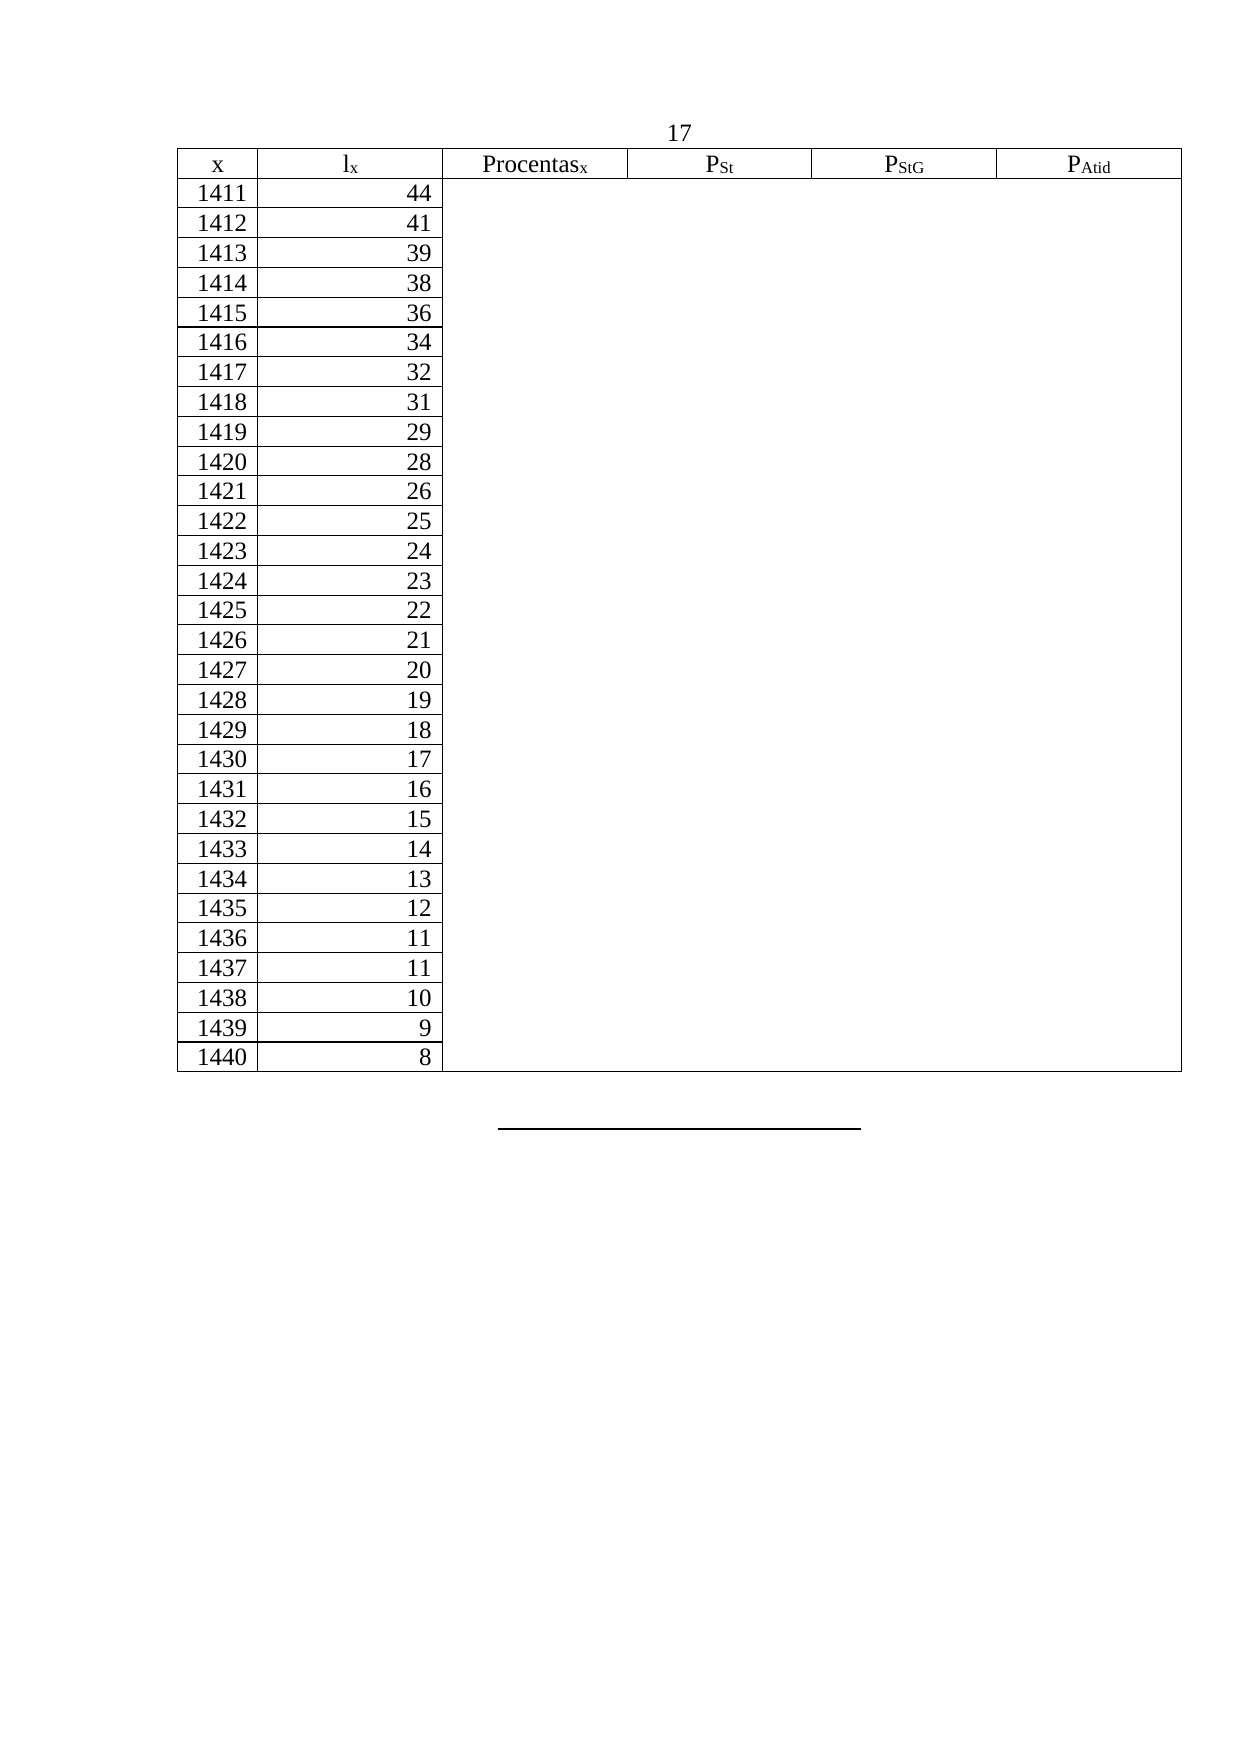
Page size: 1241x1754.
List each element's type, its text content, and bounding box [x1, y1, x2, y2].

table_cell 24 [258, 536, 442, 565]
table_cell 8 [258, 1043, 442, 1071]
table_cell 11 [258, 953, 442, 982]
table_cell 25 [258, 506, 442, 535]
table_cell 1436 [178, 923, 257, 952]
table_cell 1425 [178, 596, 257, 624]
table_cell 38 [258, 268, 442, 297]
table_cell 1424 [178, 566, 257, 594]
table_cell 21 [258, 625, 442, 654]
table_cell 1423 [178, 536, 257, 565]
table_cell 1422 [178, 506, 257, 535]
table_cell 17 [258, 745, 442, 773]
table_cell 20 [258, 655, 442, 684]
table_header PAtid [997, 149, 1181, 177]
table_cell 14 [258, 834, 442, 863]
table_cell 1413 [178, 238, 257, 267]
table_cell 1420 [178, 447, 257, 475]
table_cell 41 [258, 208, 442, 237]
table_cell 12 [258, 894, 442, 922]
table_cell 1433 [178, 834, 257, 863]
table_cell 1418 [178, 387, 257, 416]
table_cell 1412 [178, 208, 257, 237]
table_cell 15 [258, 804, 442, 833]
table_cell 1435 [178, 894, 257, 922]
table_cell 1437 [178, 953, 257, 982]
table_cell 39 [258, 238, 442, 267]
table_header PSt [628, 149, 811, 177]
table_cell 1414 [178, 268, 257, 297]
table_cell 29 [258, 417, 442, 446]
table_cell 1417 [178, 357, 257, 386]
table_cell 1419 [178, 417, 257, 446]
table_header x [178, 149, 257, 177]
table_cell 23 [258, 566, 442, 594]
table_cell 28 [258, 447, 442, 475]
table_cell 18 [258, 715, 442, 743]
table_cell 1416 [178, 328, 257, 356]
table_cell 32 [258, 357, 442, 386]
table_cell 1431 [178, 774, 257, 803]
table_cell 44 [258, 179, 442, 207]
table_cell 16 [258, 774, 442, 803]
table_header lx [258, 149, 442, 177]
table_cell 1427 [178, 655, 257, 684]
table_cell 26 [258, 476, 442, 505]
table_header Procentasx [443, 149, 627, 177]
table_cell 1428 [178, 685, 257, 714]
table_cell 1415 [178, 298, 257, 326]
table_cell 1426 [178, 625, 257, 654]
table_cell 1438 [178, 983, 257, 1012]
table_cell 19 [258, 685, 442, 714]
table_cell 1421 [178, 476, 257, 505]
table_cell 22 [258, 596, 442, 624]
table_cell 1429 [178, 715, 257, 743]
table_header PStG [812, 149, 996, 177]
table_cell 13 [258, 864, 442, 892]
table_cell 1434 [178, 864, 257, 892]
table_cell 1439 [178, 1013, 257, 1041]
table_cell 31 [258, 387, 442, 416]
table_cell [443, 179, 1181, 1071]
table_cell 1411 [178, 179, 257, 207]
table_cell 1440 [178, 1043, 257, 1071]
table_cell 10 [258, 983, 442, 1012]
table_cell 1432 [178, 804, 257, 833]
table_cell 11 [258, 923, 442, 952]
table_cell 9 [258, 1013, 442, 1041]
table_cell 36 [258, 298, 442, 326]
table_cell 1430 [178, 745, 257, 773]
text _____________________________ [177, 1103, 1181, 1132]
table_cell 34 [258, 328, 442, 356]
